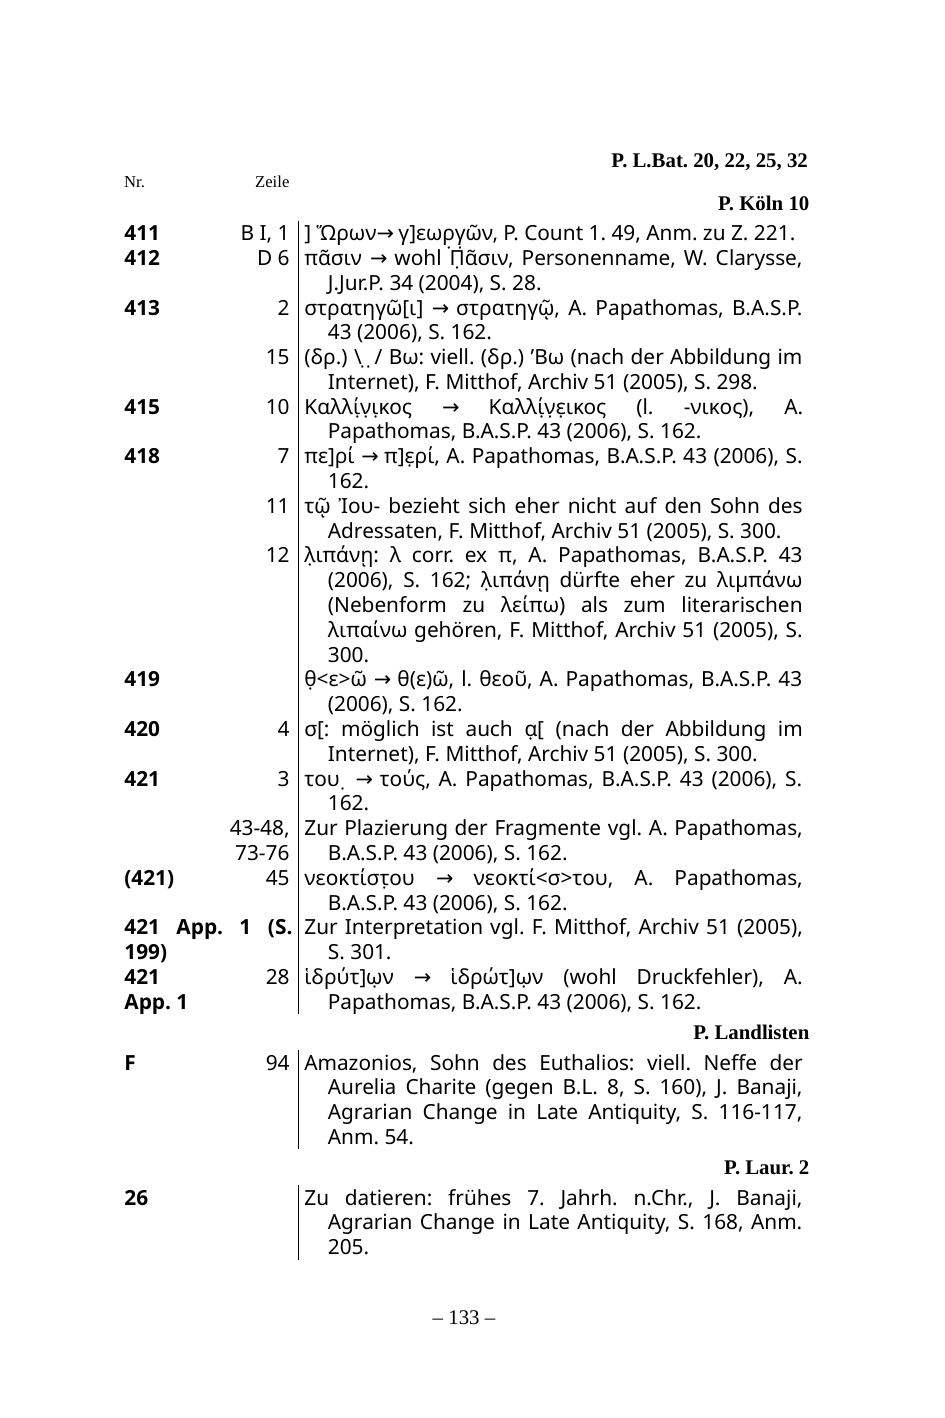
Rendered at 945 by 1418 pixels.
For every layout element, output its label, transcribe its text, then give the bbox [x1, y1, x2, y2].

table_cell πᾶσιν → wohl Π̣ᾶσιν, Personenname, W. Clarysse, J.Jur.P. 34 (2004), S. 28. [299, 246, 809, 295]
table_cell 12 [207, 543, 298, 667]
table_cell στρατηγῶ[ι] → στρατηγῷ, A. Papathomas, B.A.S.P. 43 (2006), S. 162. [299, 295, 809, 345]
table_header ] Ὥρων→ γ]εωρ̣γ̣ῶν, P. Count 1. 49, Anm. zu Z. 221. [299, 221, 809, 246]
table_cell 421 App. 1 [118, 965, 207, 1014]
table_cell ἱδρύτ]ω̣ν → ἱδρώτ]ω̣ν (wohl Druckfehler), A. Papathomas, B.A.S.P. 43 (2006), S. 162. [299, 965, 809, 1014]
table_cell [118, 345, 207, 394]
table_cell 3 [207, 766, 298, 816]
table_cell λ̣ιπάνῃ: λ corr. ex π, A. Papathomas, B.A.S.P. 43 (2006), S. 162; λ̣ιπάνῃ dürfte eher zu λιμπάνω (Nebenform zu λείπω) als zum literarischen λιπαίνω gehören, F. Mitthof, Archiv 51 (2005), S. 300. [299, 543, 809, 667]
table_cell 418 [118, 444, 207, 493]
table_cell νεοκτίστ̣ου → νεοκτί<σ>του, A. Papathomas, B.A.S.P. 43 (2006), S. 162. [299, 865, 809, 915]
table_cell 2 [207, 295, 298, 345]
table_cell 421 [118, 766, 207, 816]
table_cell 413 [118, 295, 207, 345]
table_header B I, 1 [207, 221, 298, 246]
table_cell (δρ.) \ ̣ ̣/ Βω: viell. (δρ.) ’Βω (nach der Abbildung im Internet), F. Mitthof, Archiv 51 (2005), S. 298. [299, 345, 809, 394]
table_cell Zur Interpretation vgl. F. Mitthof, Archiv 51 (2005), S. 301. [299, 915, 809, 964]
table_cell [207, 667, 298, 717]
table_cell Καλλί̣ν̣ι̣κος → Καλλί̣ν̣ε̣ικος (l. -νικος), A. Papathomas, B.A.S.P. 43 (2006), S. 162. [299, 394, 809, 444]
table_cell 45 [207, 865, 298, 915]
table_header 94 [207, 1050, 298, 1149]
table_cell D 6 [207, 246, 298, 295]
table_cell 412 [118, 246, 207, 295]
table_cell 4 [207, 717, 298, 766]
table_cell [118, 816, 207, 865]
table_cell πε]ρί → π]ε̣ρί, A. Papathomas, B.A.S.P. 43 (2006), S. 162. [299, 444, 809, 493]
table_cell Zur Plazierung der Fragmente vgl. A. Papathomas, B.A.S.P. 43 (2006), S. 162. [299, 816, 809, 865]
table_cell 15 [207, 345, 298, 394]
table_cell 419 [118, 667, 207, 717]
table_cell 11 [207, 494, 298, 543]
table_cell 43-48, 73-76 [207, 816, 298, 865]
table_cell 28 [207, 965, 298, 1014]
table_header F [118, 1050, 207, 1149]
table_header Amazonios, Sohn des Euthalios: viell. Neffe der Aurelia Charite (gegen B.L. 8, S. 160), J. Banaji, Agrarian Change in Late Antiquity, S. 116-117, Anm. 54. [299, 1050, 809, 1149]
table_cell 415 [118, 394, 207, 444]
table_cell 7 [207, 444, 298, 493]
table_header Zu datieren: frühes 7. Jahrh. n.Chr., J. Banaji, Agrarian Change in Late Antiquity, S. 168, Anm. 205. [299, 1185, 809, 1259]
table_cell θ̣<ε>ῶ → θ(ε)ῶ, l. θεοῦ, A. Papathomas, B.A.S.P. 43 (2006), S. 162. [299, 667, 809, 717]
subtitle P. Landlisten [118, 1020, 809, 1044]
table_cell του ̣ → τούς, A. Papathomas, B.A.S.P. 43 (2006), S. 162. [299, 766, 809, 816]
table_header 26 [118, 1185, 298, 1259]
table_cell [118, 494, 207, 543]
table_cell 420 [118, 717, 207, 766]
subtitle P. Köln 10 [118, 191, 809, 215]
table_cell 10 [207, 394, 298, 444]
subtitle P. Laur. 2 [118, 1155, 809, 1179]
table_header 411 [118, 221, 207, 246]
table_cell (421) [118, 865, 207, 915]
table_cell σ[: möglich ist auch α̣[ (nach der Abbildung im Internet), F. Mitthof, Archiv 51 (2005), S. 300. [299, 717, 809, 766]
table_cell 421 App. 1 (S. 199) [118, 915, 298, 964]
table_cell τῷ Ἰου- bezieht sich eher nicht auf den Sohn des Adressaten, F. Mitthof, Archiv 51 (2005), S. 300. [299, 494, 809, 543]
table_cell [118, 543, 207, 667]
